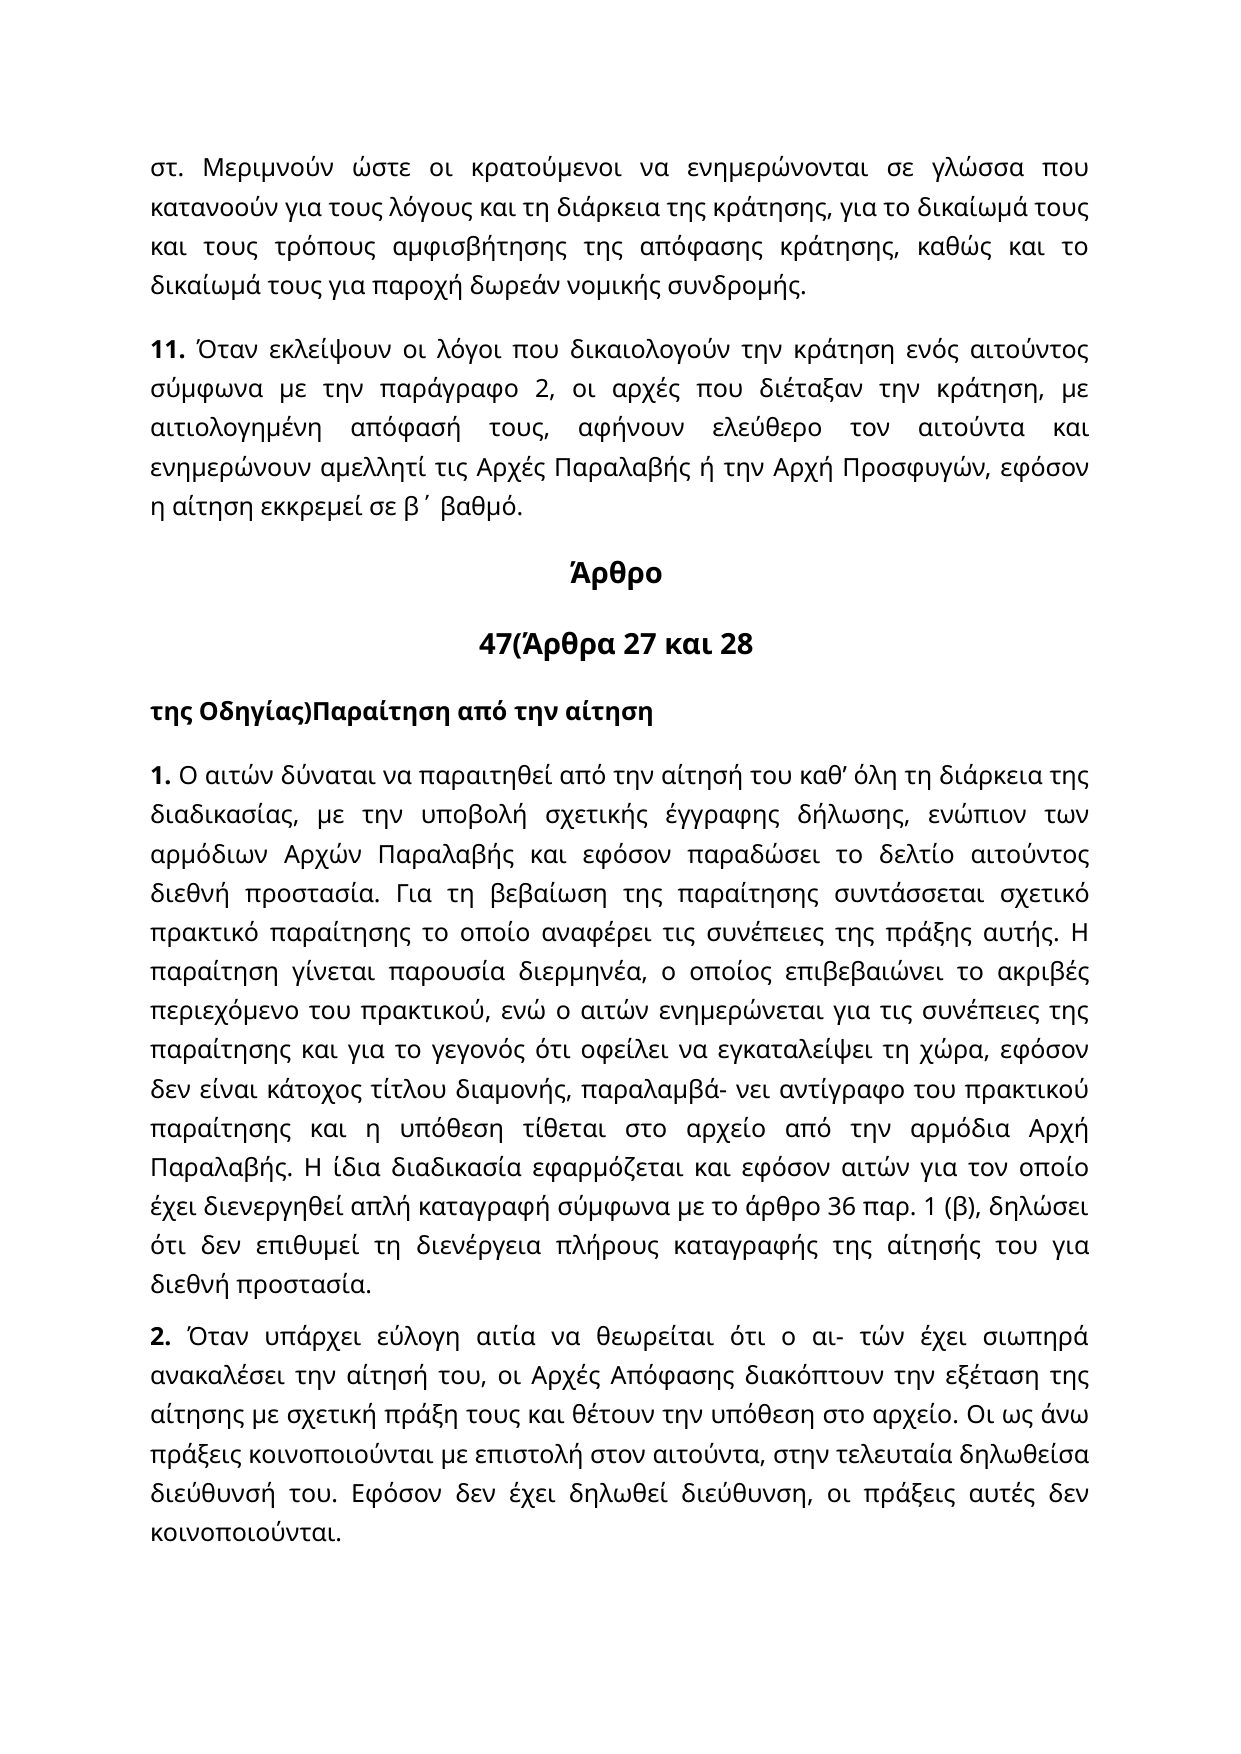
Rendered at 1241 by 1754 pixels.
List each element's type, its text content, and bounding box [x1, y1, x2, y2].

text στ. Μεριμνούν ώστε οι κρατούμενοι να ενημερώνονται σε γλώσσα που κατανοούν για τους λόγους και τη διάρκεια της κράτησης, για το δικαίωμά τους και τους τρόπους αμφισβήτησης της απόφασης κράτησης, καθώς και το δικαίωμά τους για παροχή δωρεάν νομικής συνδρομής. [150, 150, 1090, 302]
text 1. Ο αιτών δύναται να παραιτηθεί από την αίτησή του καθ’ όλη τη διάρκεια της διαδικασίας, με την υποβολή σχετικής έγγραφης δήλωσης, ενώπιον των αρμόδιων Αρχών Παραλαβής και εφόσον παραδώσει το δελτίο αιτούντος διεθνή προστασία. Για τη βεβαίωση της παραίτησης συντάσσεται σχετικό πρακτικό παραίτησης το οποίο αναφέρει τις συνέπειες της πράξης αυτής. Η παραίτηση γίνεται παρουσία διερμηνέα, ο οποίος επιβεβαιώνει το ακριβές περιεχόμενο του πρακτικού, ενώ ο αιτών ενημερώνεται για τις συνέπειες της παραίτησης και για το γεγονός ότι οφείλει να εγκαταλείψει τη χώρα, εφόσον δεν είναι κάτοχος τίτλου διαμονής, παραλαμβά- νει αντίγραφο του πρακτικού παραίτησης και η υπόθεση τίθεται στο αρχείο από την αρμόδια Αρχή Παραλαβής. Η ίδια διαδικασία εφαρμόζεται και εφόσον αιτών για τον οποίο έχει διενεργηθεί απλή καταγραφή σύμφωνα με το άρθρο 36 παρ. 1 (β), δηλώσει ότι δεν επιθυμεί τη διενέργεια πλήρους καταγραφής της αίτησής του για διεθνή προστασία. [150, 758, 1090, 1301]
text της Οδηγίας)Παραίτηση από την αίτηση [150, 694, 1090, 728]
subtitle Άρθρο [150, 552, 1090, 592]
subtitle 47(Άρθρα 27 και 28 [150, 623, 1090, 663]
text 2. Όταν υπάρχει εύλογη αιτία να θεωρείται ότι ο αι- τών έχει σιωπηρά ανακαλέσει την αίτησή του, οι Αρχές Απόφασης διακόπτουν την εξέταση της αίτησης με σχετική πράξη τους και θέτουν την υπόθεση στο αρχείο. Οι ως άνω πράξεις κοινοποιούνται με επιστολή στον αιτούντα, στην τελευταία δηλωθείσα διεύθυνσή του. Εφόσον δεν έχει δηλωθεί διεύθυνση, οι πράξεις αυτές δεν κοινοποιούνται. [150, 1319, 1090, 1549]
text 11. Όταν εκλείψουν οι λόγοι που δικαιολογούν την κράτηση ενός αιτούντος σύμφωνα με την παράγραφο 2, οι αρχές που διέταξαν την κράτηση, με αιτιολογημένη απόφασή τους, αφήνουν ελεύθερο τον αιτούντα και ενημερώνουν αμελλητί τις Αρχές Παραλαβής ή την Αρχή Προσφυγών, εφόσον η αίτηση εκκρεμεί σε β΄ βαθμό. [150, 332, 1090, 522]
